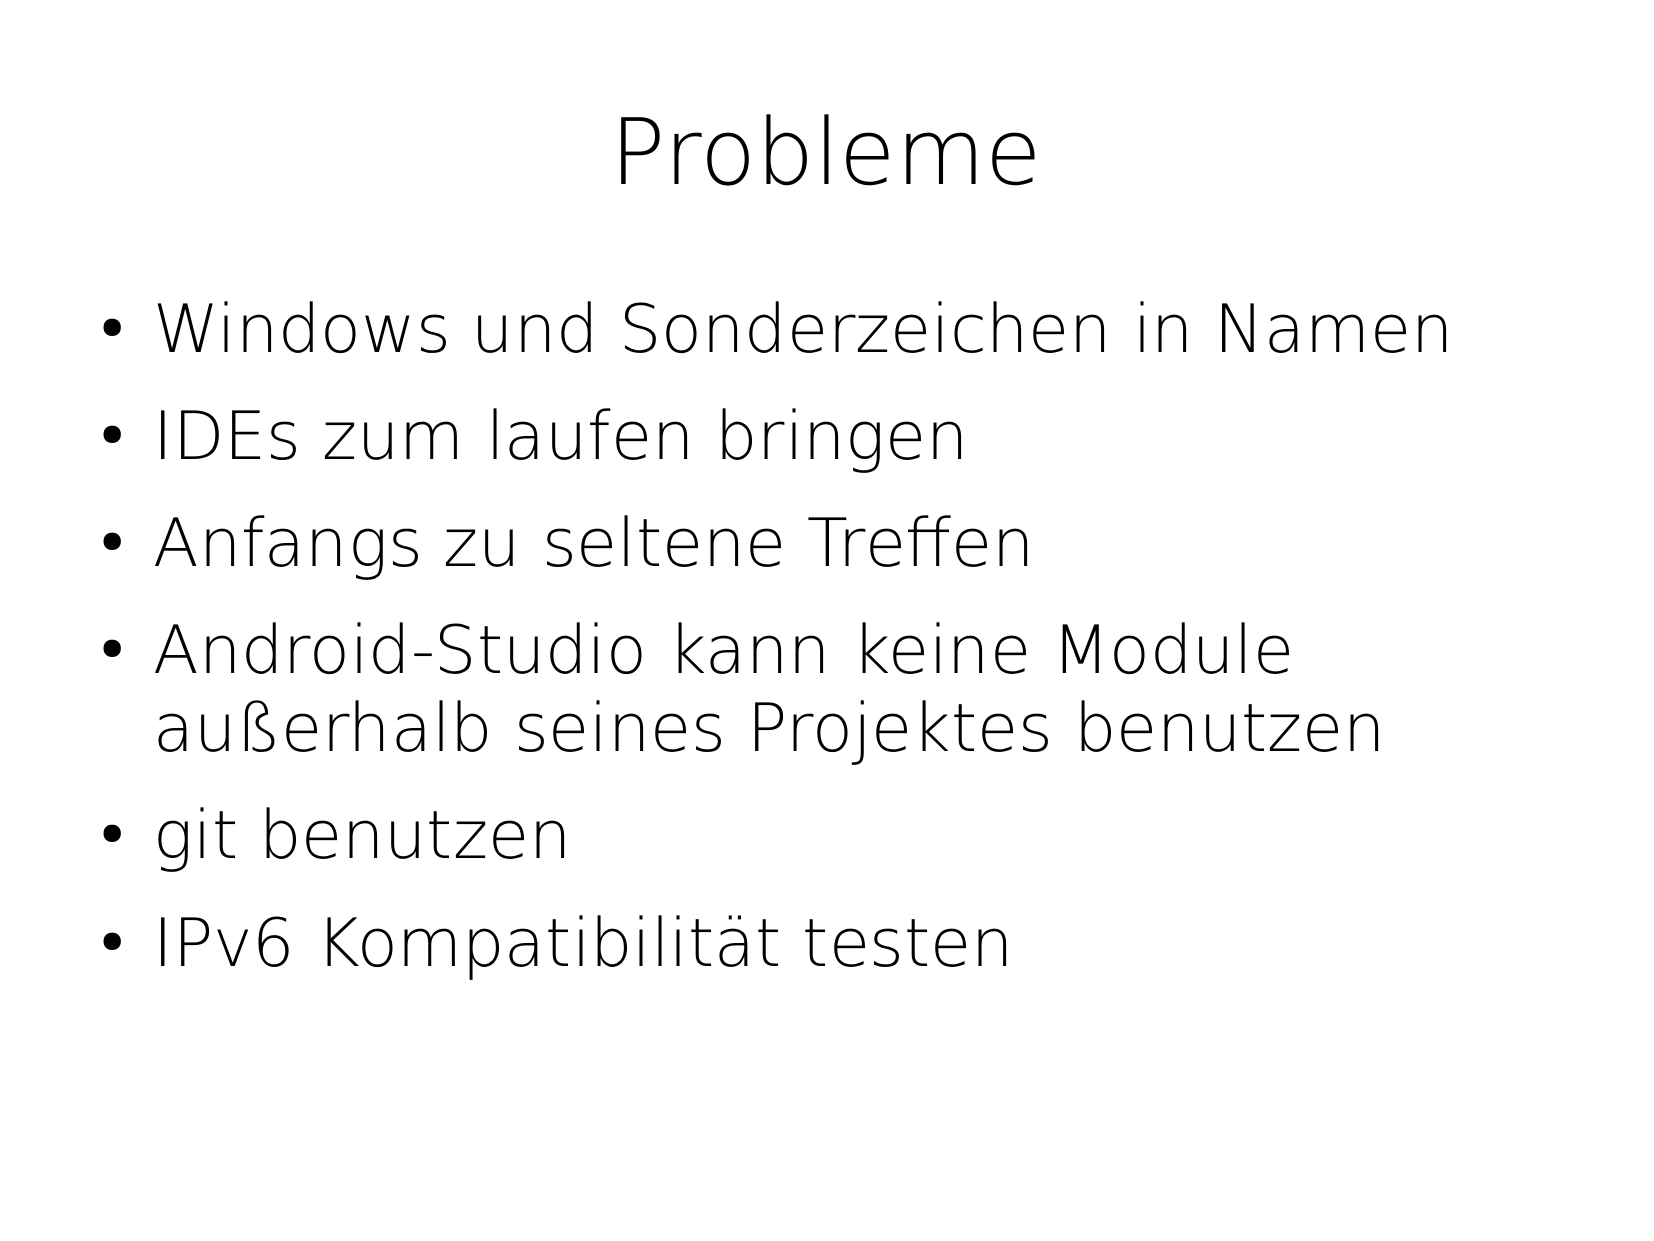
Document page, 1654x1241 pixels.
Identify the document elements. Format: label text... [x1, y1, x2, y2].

title Probleme [82, 49, 1571, 257]
list Windows und Sonderzeichen in Namen IDEs zum laufen bringen Anfangs zu seltene Treffen Android-Studio kann keine Module außerhalb seines Projektes benutzen git benutzen IPv6 Kompatibilität testen [82, 290, 1571, 1010]
